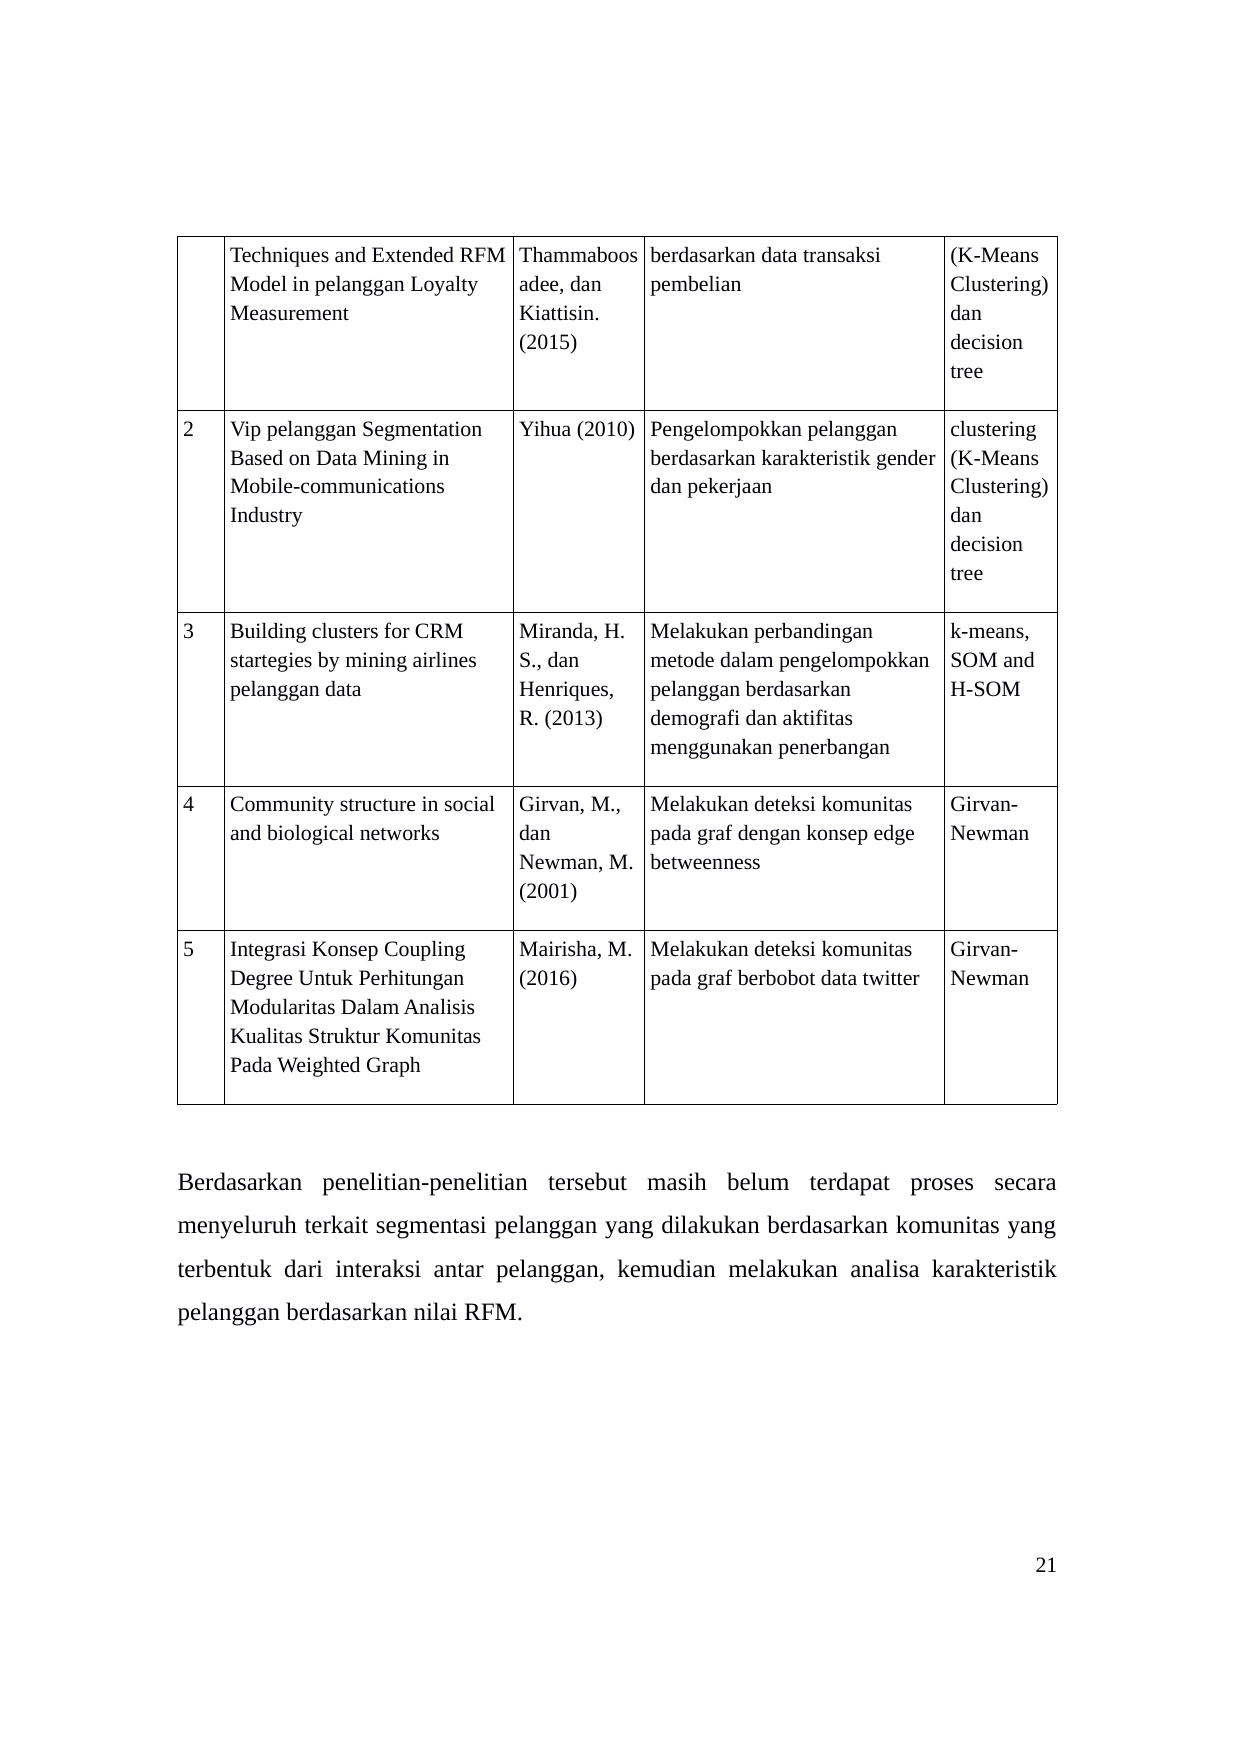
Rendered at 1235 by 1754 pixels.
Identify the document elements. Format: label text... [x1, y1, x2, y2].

table_cell Community structure in social and biological networks [225, 787, 513, 930]
table_cell Yihua (2010) [514, 411, 644, 612]
table_cell Mairisha, M. (2016) [514, 931, 644, 1103]
table_cell 4 [178, 787, 224, 930]
table_cell Building clusters for CRM startegies by mining airlines pelanggan data [225, 613, 513, 786]
table_cell 5 [178, 931, 224, 1103]
table_cell clustering (K-Means Clustering) dan decision tree [945, 411, 1057, 612]
table_cell Melakukan perbandingan metode dalam pengelompokkan pelanggan berdasarkan demografi dan aktifitas menggunakan penerbangan [645, 613, 944, 786]
table_cell 3 [178, 613, 224, 786]
table_cell Thammaboosadee, dan Kiattisin. (2015) [514, 237, 644, 410]
table_cell Techniques and Extended RFM Model in pelanggan Loyalty Measurement [225, 237, 513, 410]
table_cell Girvan-Newman [945, 931, 1057, 1103]
table_cell Integrasi Konsep Coupling Degree Untuk Perhitungan Modularitas Dalam Analisis Kualitas Struktur Komunitas Pada Weighted Graph [225, 931, 513, 1103]
table_cell Girvan-Newman [945, 787, 1057, 930]
table_cell (K-Means Clustering) dan decision tree [945, 237, 1057, 410]
table_cell [178, 237, 224, 410]
table_cell Pengelompokkan pelanggan berdasarkan karakteristik gender dan pekerjaan [645, 411, 944, 612]
table_cell Melakukan deteksi komunitas pada graf berbobot data twitter [645, 931, 944, 1103]
table_cell Girvan, M., dan Newman, M. (2001) [514, 787, 644, 930]
table_cell Miranda, H. S., dan Henriques, R. (2013) [514, 613, 644, 786]
table_cell 2 [178, 411, 224, 612]
table_cell Melakukan deteksi komunitas pada graf dengan konsep edge betweenness [645, 787, 944, 930]
table_cell Vip pelanggan Segmentation Based on Data Mining in Mobile-communications Industry [225, 411, 513, 612]
table_cell k-means, SOM and H-SOM [945, 613, 1057, 786]
table_cell berdasarkan data transaksi pembelian [645, 237, 944, 410]
text Berdasarkan penelitian-penelitian tersebut masih belum terdapat proses secara menyeluruh terkait segmentasi pelanggan yang dilakukan berdasarkan komunitas yang terbentuk dari interaksi antar pelanggan, kemudian melakukan analisa karakteristik pelanggan berdasarkan nilai RFM. [177, 1167, 1057, 1326]
